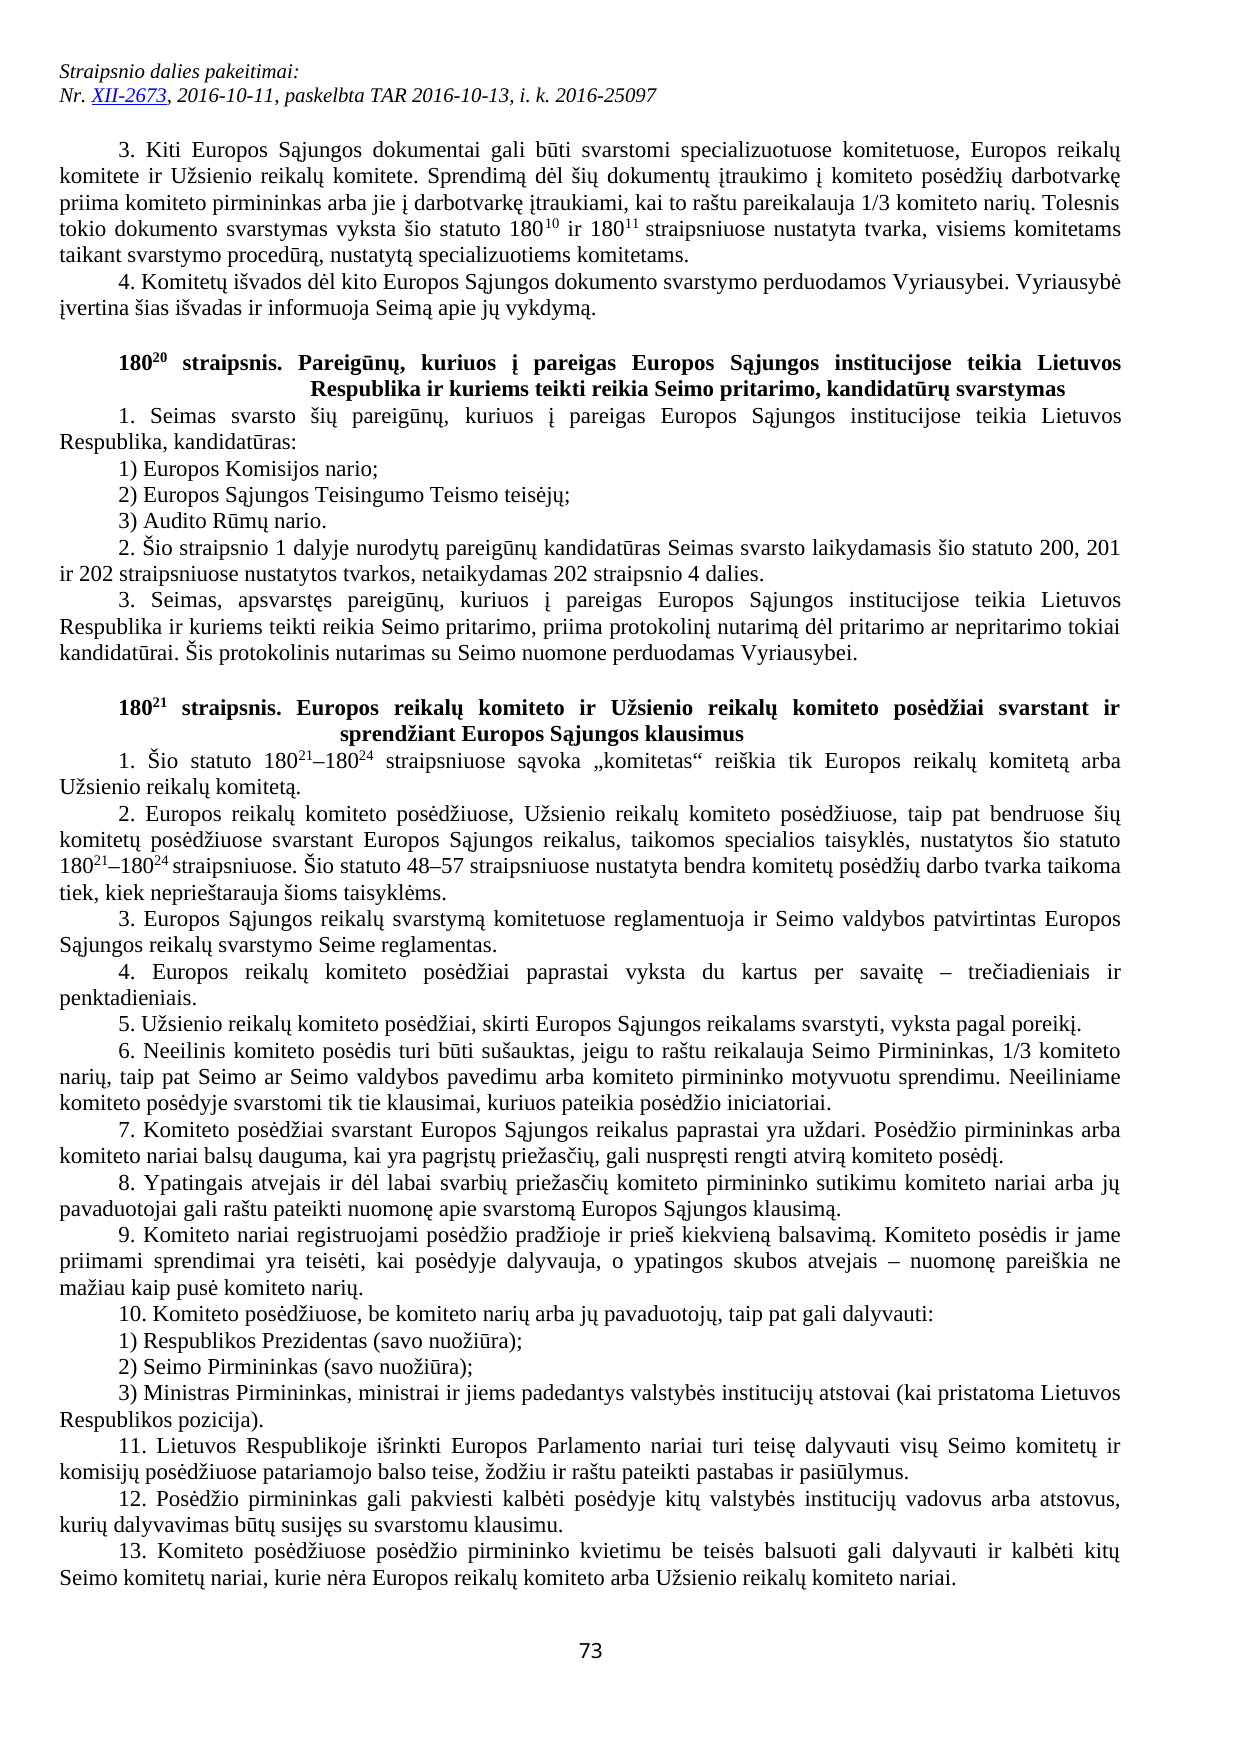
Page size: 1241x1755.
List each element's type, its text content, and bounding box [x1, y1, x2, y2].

text 1. Šio statuto 18021–18024 straipsniuose sąvoka „komitetas“ reiškia tik Europos reikalų komitetą arba Užsienio reikalų komitetą. [59, 747, 1122, 799]
text 5. Užsienio reikalų komiteto posėdžiai, skirti Europos Sąjungos reikalams svarstyti, vyksta pagal poreikį. [59, 1010, 1122, 1037]
text 3) Ministras Pirmininkas, ministrai ir jiems padedantys valstybės institucijų atstovai (kai pristatoma Lietuvos Respublikos pozicija). [59, 1379, 1122, 1432]
text Nr. XII-2673, 2016-10-11, paskelbta TAR 2016-10-13, i. k. 2016-25097 [59, 83, 1122, 107]
text 2. Europos reikalų komiteto posėdžiuose, Užsienio reikalų komiteto posėdžiuose, taip pat bendruose šių komitetų posėdžiuose svarstant Europos Sąjungos reikalus, taikomos specialios taisyklės, nustatytos šio statuto 18021–18024 straipsniuose. Šio statuto 48–57 straipsniuose nustatyta bendra komitetų posėdžių darbo tvarka taikoma tiek, kiek neprieštarauja šioms taisyklėms. [59, 799, 1122, 905]
text 2. Šio straipsnio 1 dalyje nurodytų pareigūnų kandidatūras Seimas svarsto laikydamasis šio statuto 200, 201 ir 202 straipsniuose nustatytos tvarkos, netaikydamas 202 straipsnio 4 dalies. [59, 534, 1122, 586]
text 18021 straipsnis. Europos reikalų komiteto ir Užsienio reikalų komiteto posėdžiai svarstant ir sprendžiant Europos Sąjungos klausimus [118, 694, 1122, 747]
text 4. Komitetų išvados dėl kito Europos Sąjungos dokumento svarstymo perduodamos Vyriausybei. Vyriausybė įvertina šias išvadas ir informuoja Seimą apie jų vykdymą. [59, 268, 1122, 320]
text 3) Audito Rūmų nario. [59, 507, 1122, 534]
text 3. Europos Sąjungos reikalų svarstymą komitetuose reglamentuoja ir Seimo valdybos patvirtintas Europos Sąjungos reikalų svarstymo Seime reglamentas. [59, 905, 1122, 958]
text 1) Europos Komisijos nario; [59, 454, 1122, 481]
text 18020 straipsnis. Pareigūnų, kuriuos į pareigas Europos Sąjungos institucijose teikia Lietuvos Respublika ir kuriems teikti reikia Seimo pritarimo, kandidatūrų svarstymas [118, 349, 1122, 402]
text 1) Respublikos Prezidentas (savo nuožiūra); [59, 1327, 1122, 1353]
text 4. Europos reikalų komiteto posėdžiai paprastai vyksta du kartus per savaitę – trečiadieniais ir penktadieniais. [59, 958, 1122, 1010]
text 2) Seimo Pirmininkas (savo nuožiūra); [59, 1353, 1122, 1379]
text 9. Komiteto nariai registruojami posėdžio pradžioje ir prieš kiekvieną balsavimą. Komiteto posėdis ir jame priimami sprendimai yra teisėti, kai posėdyje dalyvauja, o ypatingos skubos atvejais – nuomonę pareiškia ne mažiau kaip pusė komiteto narių. [59, 1221, 1122, 1300]
text 3. Kiti Europos Sąjungos dokumentai gali būti svarstomi specializuotuose komitetuose, Europos reikalų komitete ir Užsienio reikalų komitete. Sprendimą dėl šių dokumentų įtraukimo į komiteto posėdžių darbotvarkę priima komiteto pirmininkas arba jie į darbotvarkę įtraukiami, kai to raštu pareikalauja 1/3 komiteto narių. Tolesnis tokio dokumento svarstymas vyksta šio statuto 18010 ir 18011 straipsniuose nustatyta tvarka, visiems komitetams taikant svarstymo procedūrą, nustatytą specializuotiems komitetams. [59, 136, 1122, 268]
text 12. Posėdžio pirmininkas gali pakviesti kalbėti posėdyje kitų valstybės institucijų vadovus arba atstovus, kurių dalyvavimas būtų susijęs su svarstomu klausimu. [59, 1485, 1122, 1537]
text 2) Europos Sąjungos Teisingumo Teismo teisėjų; [59, 481, 1122, 507]
text 13. Komiteto posėdžiuose posėdžio pirmininko kvietimu be teisės balsuoti gali dalyvauti ir kalbėti kitų Seimo komitetų nariai, kurie nėra Europos reikalų komiteto arba Užsienio reikalų komiteto nariai. [59, 1537, 1122, 1590]
text 10. Komiteto posėdžiuose, be komiteto narių arba jų pavaduotojų, taip pat gali dalyvauti: [59, 1300, 1122, 1327]
text 3. Seimas, apsvarstęs pareigūnų, kuriuos į pareigas Europos Sąjungos institucijose teikia Lietuvos Respublika ir kuriems teikti reikia Seimo pritarimo, priima protokolinį nutarimą dėl pritarimo ar nepritarimo tokiai kandidatūrai. Šis protokolinis nutarimas su Seimo nuomone perduodamas Vyriausybei. [59, 586, 1122, 665]
text 1. Seimas svarsto šių pareigūnų, kuriuos į pareigas Europos Sąjungos institucijose teikia Lietuvos Respublika, kandidatūras: [59, 402, 1122, 454]
text 7. Komiteto posėdžiai svarstant Europos Sąjungos reikalus paprastai yra uždari. Posėdžio pirmininkas arba komiteto nariai balsų dauguma, kai yra pagrįstų priežasčių, gali nuspręsti rengti atvirą komiteto posėdį. [59, 1116, 1122, 1168]
text 11. Lietuvos Respublikoje išrinkti Europos Parlamento nariai turi teisę dalyvauti visų Seimo komitetų ir komisijų posėdžiuose patariamojo balso teise, žodžiu ir raštu pateikti pastabas ir pasiūlymus. [59, 1432, 1122, 1485]
text 8. Ypatingais atvejais ir dėl labai svarbių priežasčių komiteto pirmininko sutikimu komiteto nariai arba jų pavaduotojai gali raštu pateikti nuomonę apie svarstomą Europos Sąjungos klausimą. [59, 1168, 1122, 1221]
text 6. Neeilinis komiteto posėdis turi būti sušauktas, jeigu to raštu reikalauja Seimo Pirmininkas, 1/3 komiteto narių, taip pat Seimo ar Seimo valdybos pavedimu arba komiteto pirmininko motyvuotu sprendimu. Neeiliniame komiteto posėdyje svarstomi tik tie klausimai, kuriuos pateikia posėdžio iniciatoriai. [59, 1037, 1122, 1116]
text Straipsnio dalies pakeitimai: [59, 59, 1122, 83]
